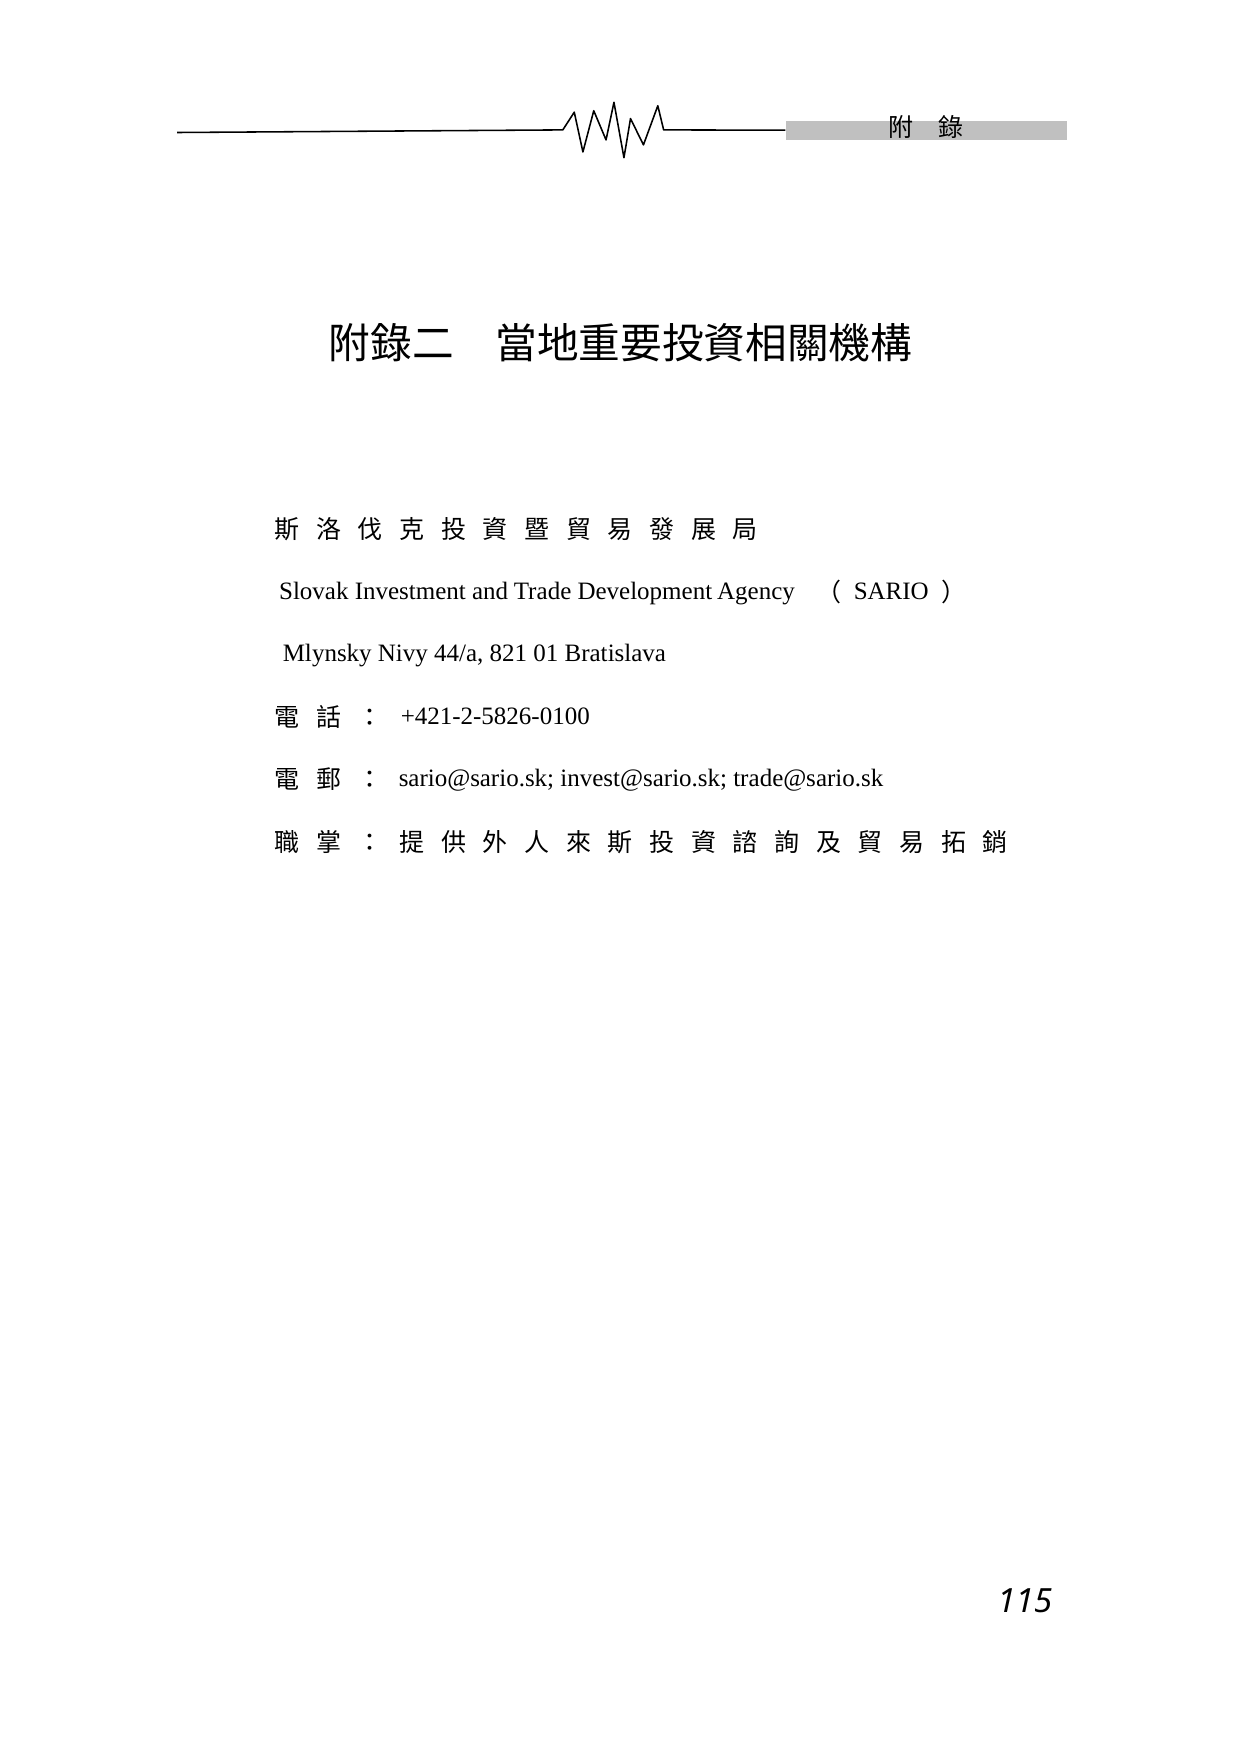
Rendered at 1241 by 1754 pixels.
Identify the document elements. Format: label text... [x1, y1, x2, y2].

text Mlynsky Nivy 44/a, 821 01 Bratislava [183, 611, 1058, 674]
text 職掌：提供外人來斯投資諮詢及貿易拓銷 [183, 799, 1058, 861]
text 電話：+421-2-5826-0100 [183, 674, 1058, 736]
text 電郵：sario@sario.sk; invest@sario.sk; trade@sario.sk [183, 736, 1058, 799]
text 附錄二 當地重要投資相關機構 [183, 299, 1058, 361]
text 斯洛伐克投資暨貿易發展局 [183, 486, 1058, 549]
text Slovak Investment and Trade Development Agency（SARIO） [183, 549, 1058, 611]
